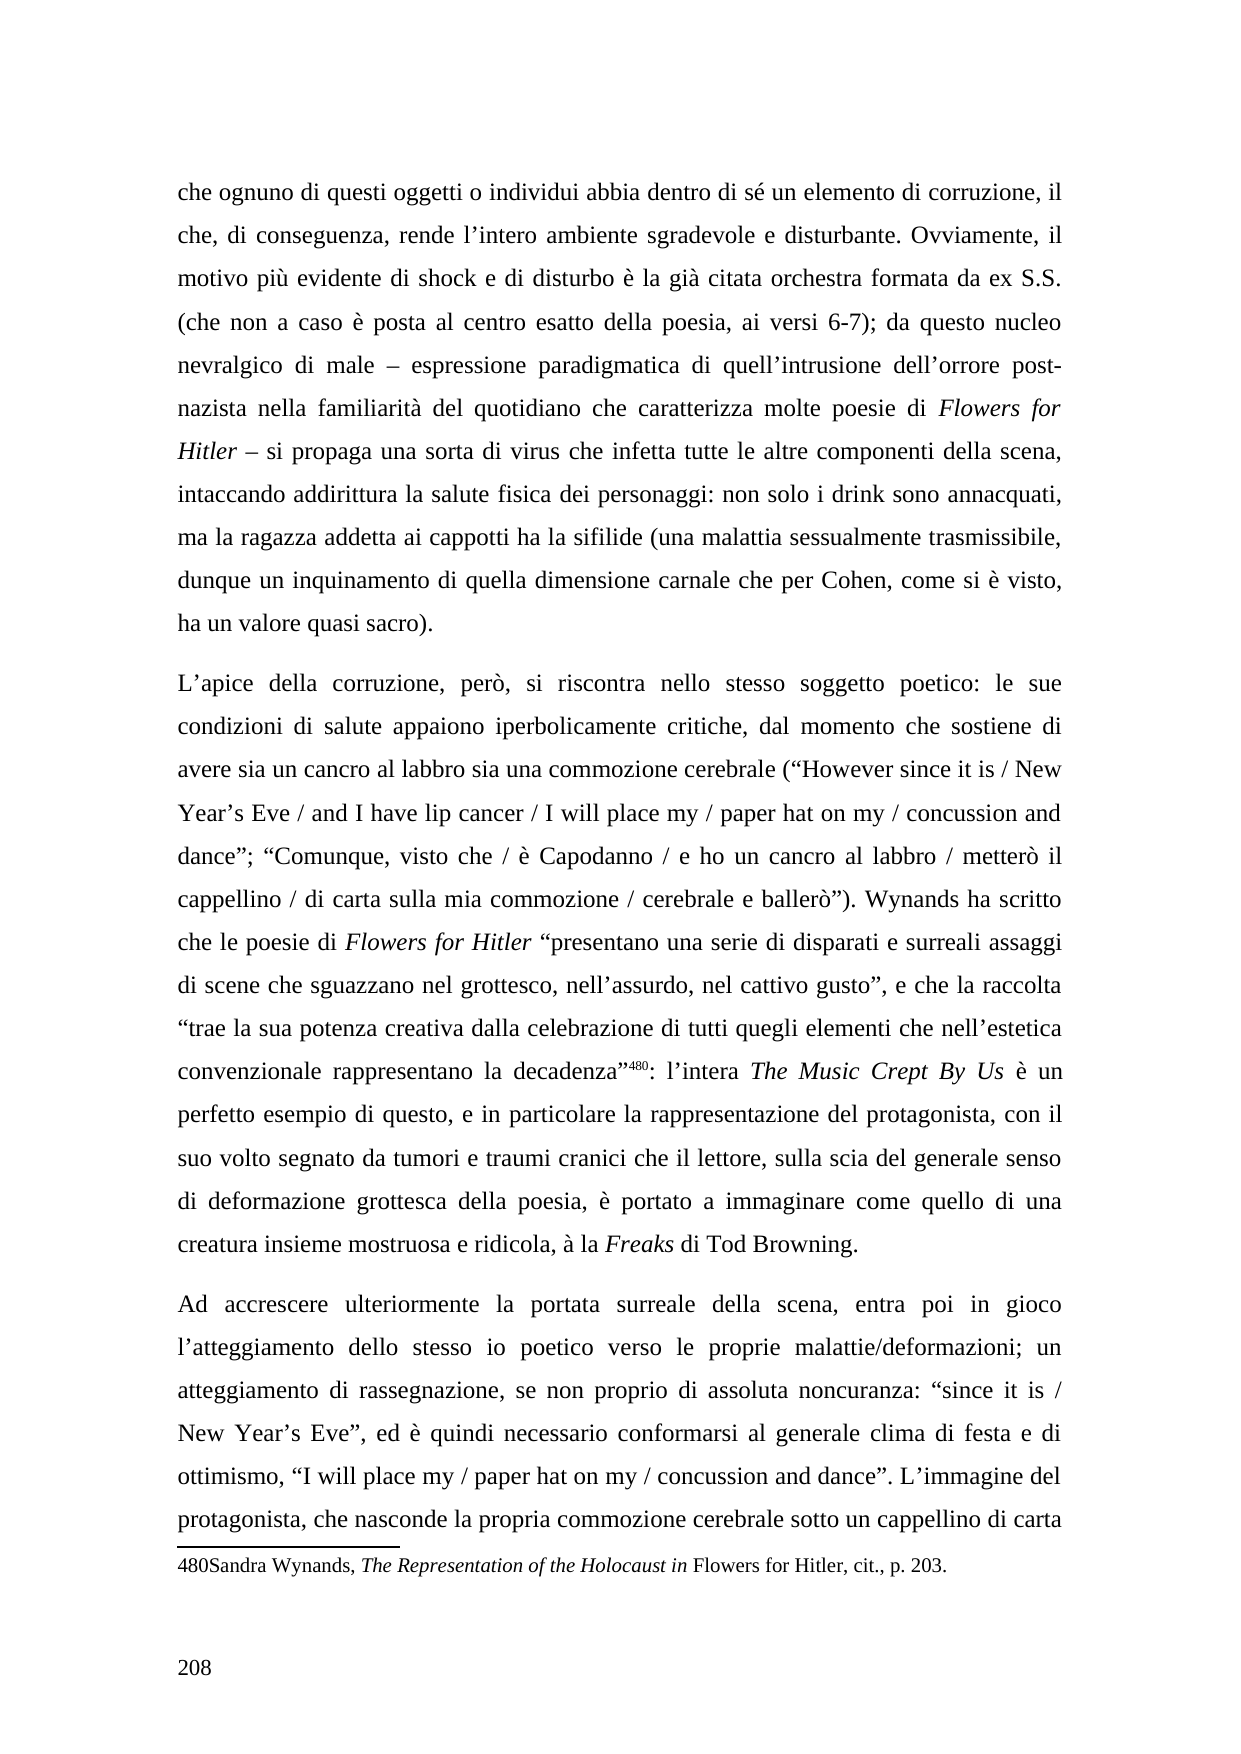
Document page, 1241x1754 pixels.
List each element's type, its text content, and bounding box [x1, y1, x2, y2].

text Sandra Wynands, The Representation of the Holocaust in Flowers for Hitler, cit., p. 203. [177, 1553, 1063, 1577]
text L’apice della corruzione, però, si riscontra nello stesso soggetto poetico: le sue condizioni di salute appaiono iperbolicamente critiche, dal momento che sostiene di avere sia un cancro al labbro sia una commozione cerebrale (“However since it is / New Year’s Eve / and I have lip cancer / I will place my / paper hat on my / concussion and dance”; “Comunque, visto che / è Capodanno / e ho un cancro al labbro / metterò il cappellino / di carta sulla mia commozione / cerebrale e ballerò”). Wynands ha scritto che le poesie di Flowers for Hitler “presentano una serie di disparati e surreali assaggi di scene che sguazzano nel grottesco, nell’assurdo, nel cattivo gusto”, e che la raccolta “trae la sua potenza creativa dalla celebrazione di tutti quegli elementi che nell’estetica convenzionale rappresentano la decadenza”: l’intera The Music Crept By Us è un perfetto esempio di questo, e in particolare la rappresentazione del protagonista, con il suo volto segnato da tumori e traumi cranici che il lettore, sulla scia del generale senso di deformazione grottesca della poesia, è portato a immaginare come quello di una creatura insieme mostruosa e ridicola, à la Freaks di Tod Browning. [177, 668, 1063, 1258]
text Ad accrescere ulteriormente la portata surreale della scena, entra poi in gioco l’atteggiamento dello stesso io poetico verso le proprie malattie/deformazioni; un atteggiamento di rassegnazione, se non proprio di assoluta noncuranza: “since it is / New Year’s Eve”, ed è quindi necessario conformarsi al generale clima di festa e di ottimismo, “I will place my / paper hat on my / concussion and dance”. L’immagine del protagonista, che nasconde la propria commozione cerebrale sotto un cappellino di carta [177, 1289, 1063, 1533]
text che ognuno di questi oggetti o individui abbia dentro di sé un elemento di corruzione, il che, di conseguenza, rende l’intero ambiente sgradevole e disturbante. Ovviamente, il motivo più evidente di shock e di disturbo è la già citata orchestra formata da ex S.S. (che non a caso è posta al centro esatto della poesia, ai versi 6-7); da questo nucleo nevralgico di male – espressione paradigmatica di quell’intrusione dell’orrore post-nazista nella familiarità del quotidiano che caratterizza molte poesie di Flowers for Hitler – si propaga una sorta di virus che infetta tutte le altre componenti della scena, intaccando addirittura la salute fisica dei personaggi: non solo i drink sono annacquati, ma la ragazza addetta ai cappotti ha la sifilide (una malattia sessualmente trasmissibile, dunque un inquinamento di quella dimensione carnale che per Cohen, come si è visto, ha un valore quasi sacro). [177, 177, 1063, 637]
